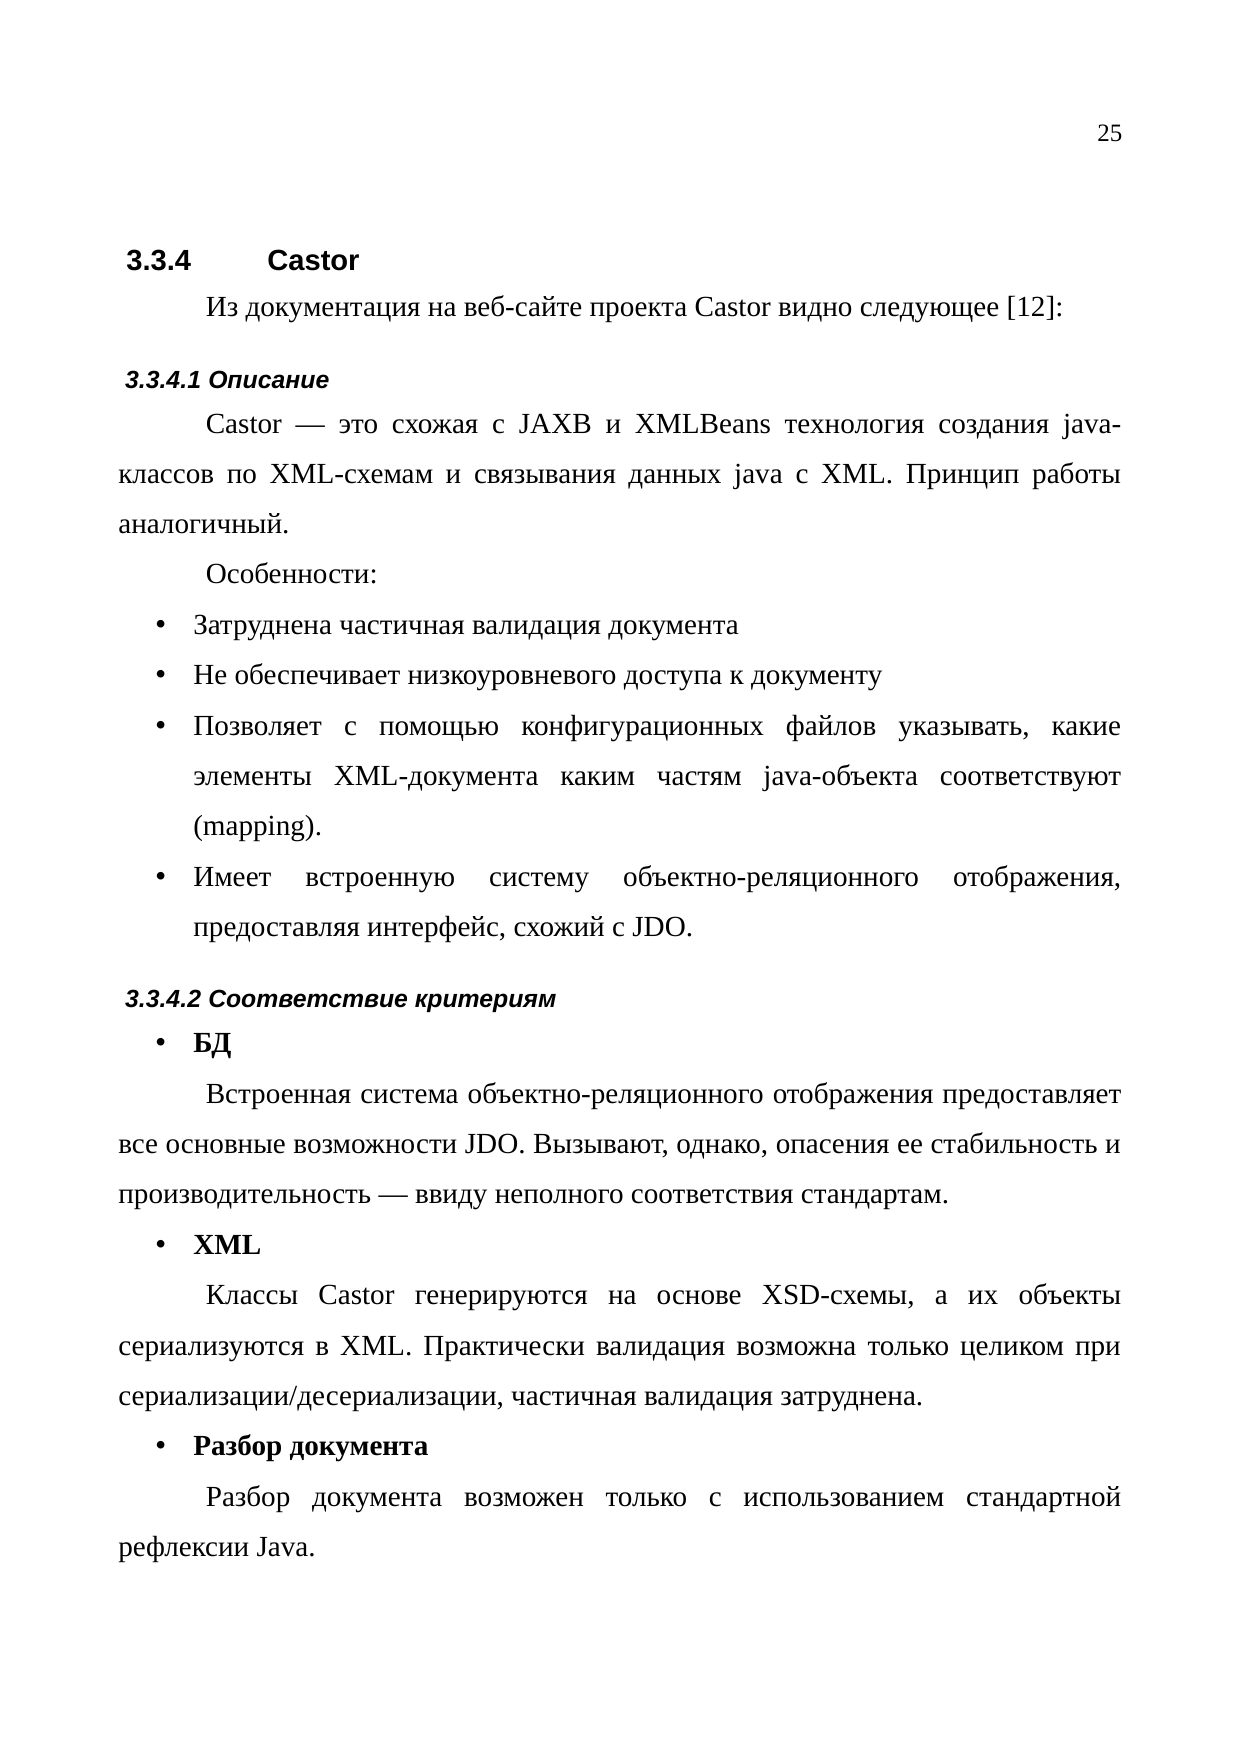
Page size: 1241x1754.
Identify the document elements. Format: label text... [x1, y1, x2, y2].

list XML [156, 1227, 1122, 1261]
text Из документация на веб-сайте проекта Castor видно следующее [12]: [118, 289, 1122, 323]
subtitle Описание [118, 365, 1122, 393]
list Не обеспечивает низкоуровневого доступа к документу [156, 657, 1122, 691]
subtitle Соответствие критериям [118, 984, 1122, 1013]
text Разбор документа возможен только с использованием стандартной рефлексии Java. [118, 1479, 1122, 1563]
list Затруднена частичная валидация документа [156, 607, 1122, 641]
list БД [156, 1026, 1122, 1059]
text Особенности: [118, 557, 1122, 590]
list Имеет встроенную систему объектно-реляционного отображения, предоставляя интерфейс, схожий с JDO. [156, 859, 1122, 943]
subtitle Castor [118, 243, 1122, 277]
list Разбор документа [156, 1428, 1122, 1462]
list Позволяет с помощью конфигурационных файлов указывать, какие элементы XML-документа каким частям java-объекта соответствуют (mapping). [156, 708, 1122, 842]
text Встроенная система объектно-реляционного отображения предоставляет все основные возможности JDO. Вызывают, однако, опасения ее стабильность и производительность — ввиду неполного соответствия стандартам. [118, 1076, 1122, 1210]
text Классы Castor генерируются на основе XSD-схемы, а их объекты сериализуются в XML. Практически валидация возможна только целиком при сериализации/десериализации, частичная валидация затруднена. [118, 1277, 1122, 1412]
text Castor — это схожая с JAXB и XMLBeans технология создания java-классов по XML-схемам и связывания данных java c XML. Принцип работы аналогичный. [118, 406, 1122, 540]
